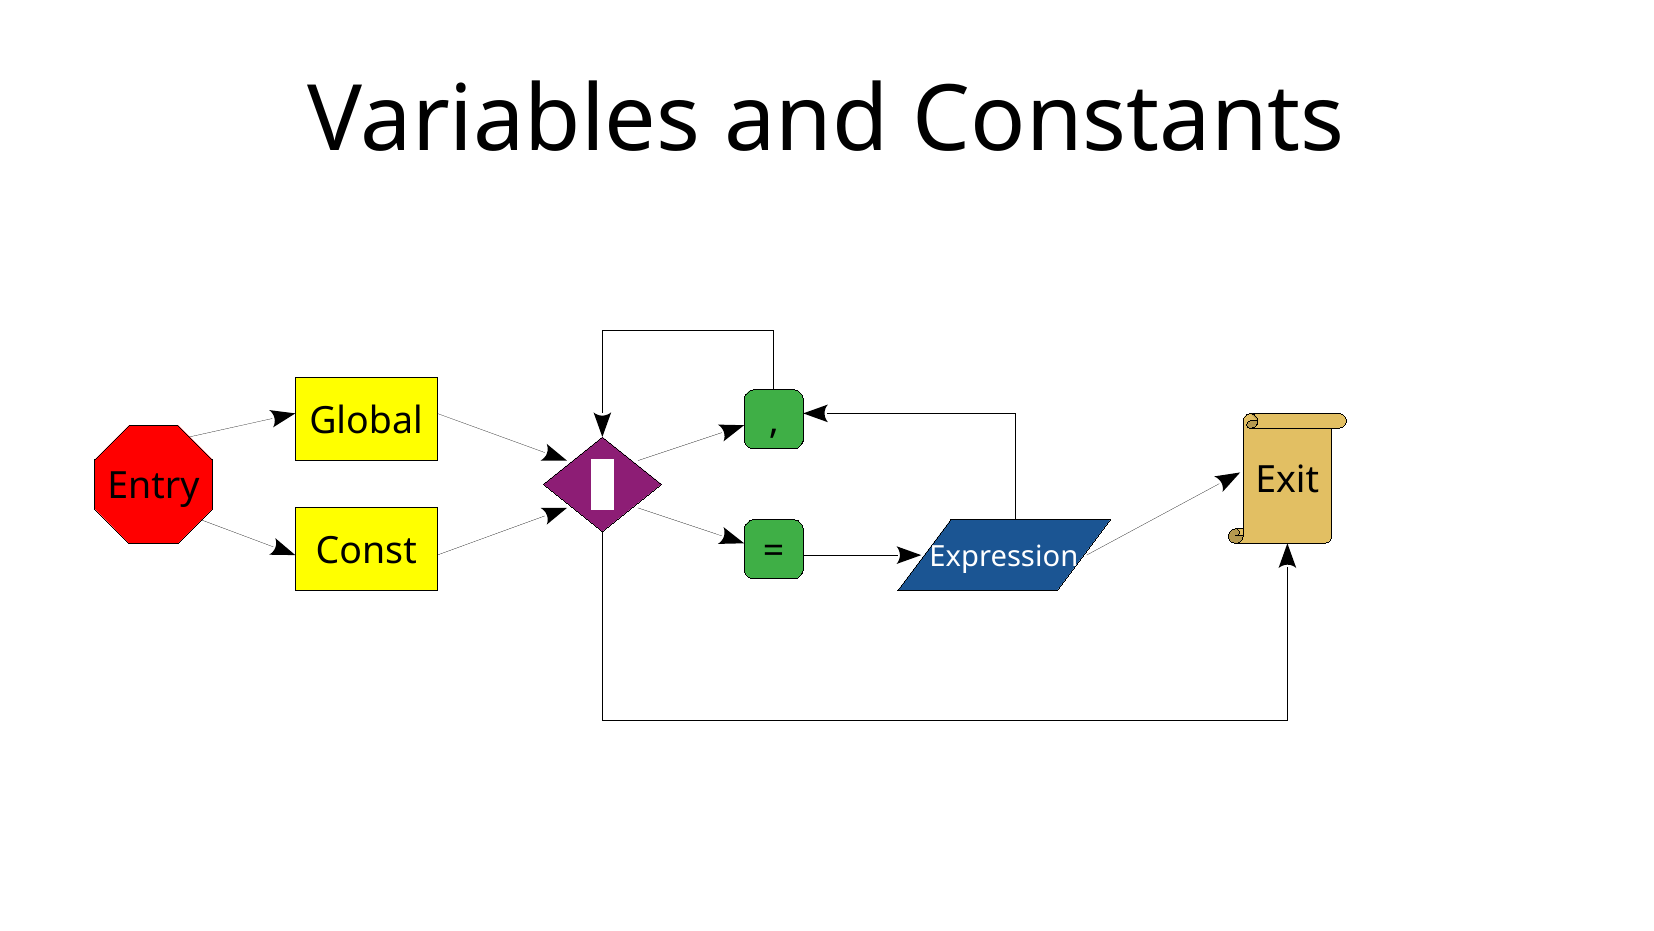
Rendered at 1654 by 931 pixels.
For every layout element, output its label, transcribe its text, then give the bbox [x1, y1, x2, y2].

text_box = [744, 519, 804, 579]
text_box , [744, 389, 804, 449]
text_box Const [295, 507, 438, 591]
text_box Global [295, 377, 438, 461]
title Variables and Constants [82, 37, 1571, 193]
text_box Expression [897, 519, 1111, 591]
text_box Exit [1238, 413, 1332, 544]
text_box Exit [1253, 413, 1347, 428]
text_box V [543, 437, 662, 532]
text_box Entry [94, 425, 213, 544]
